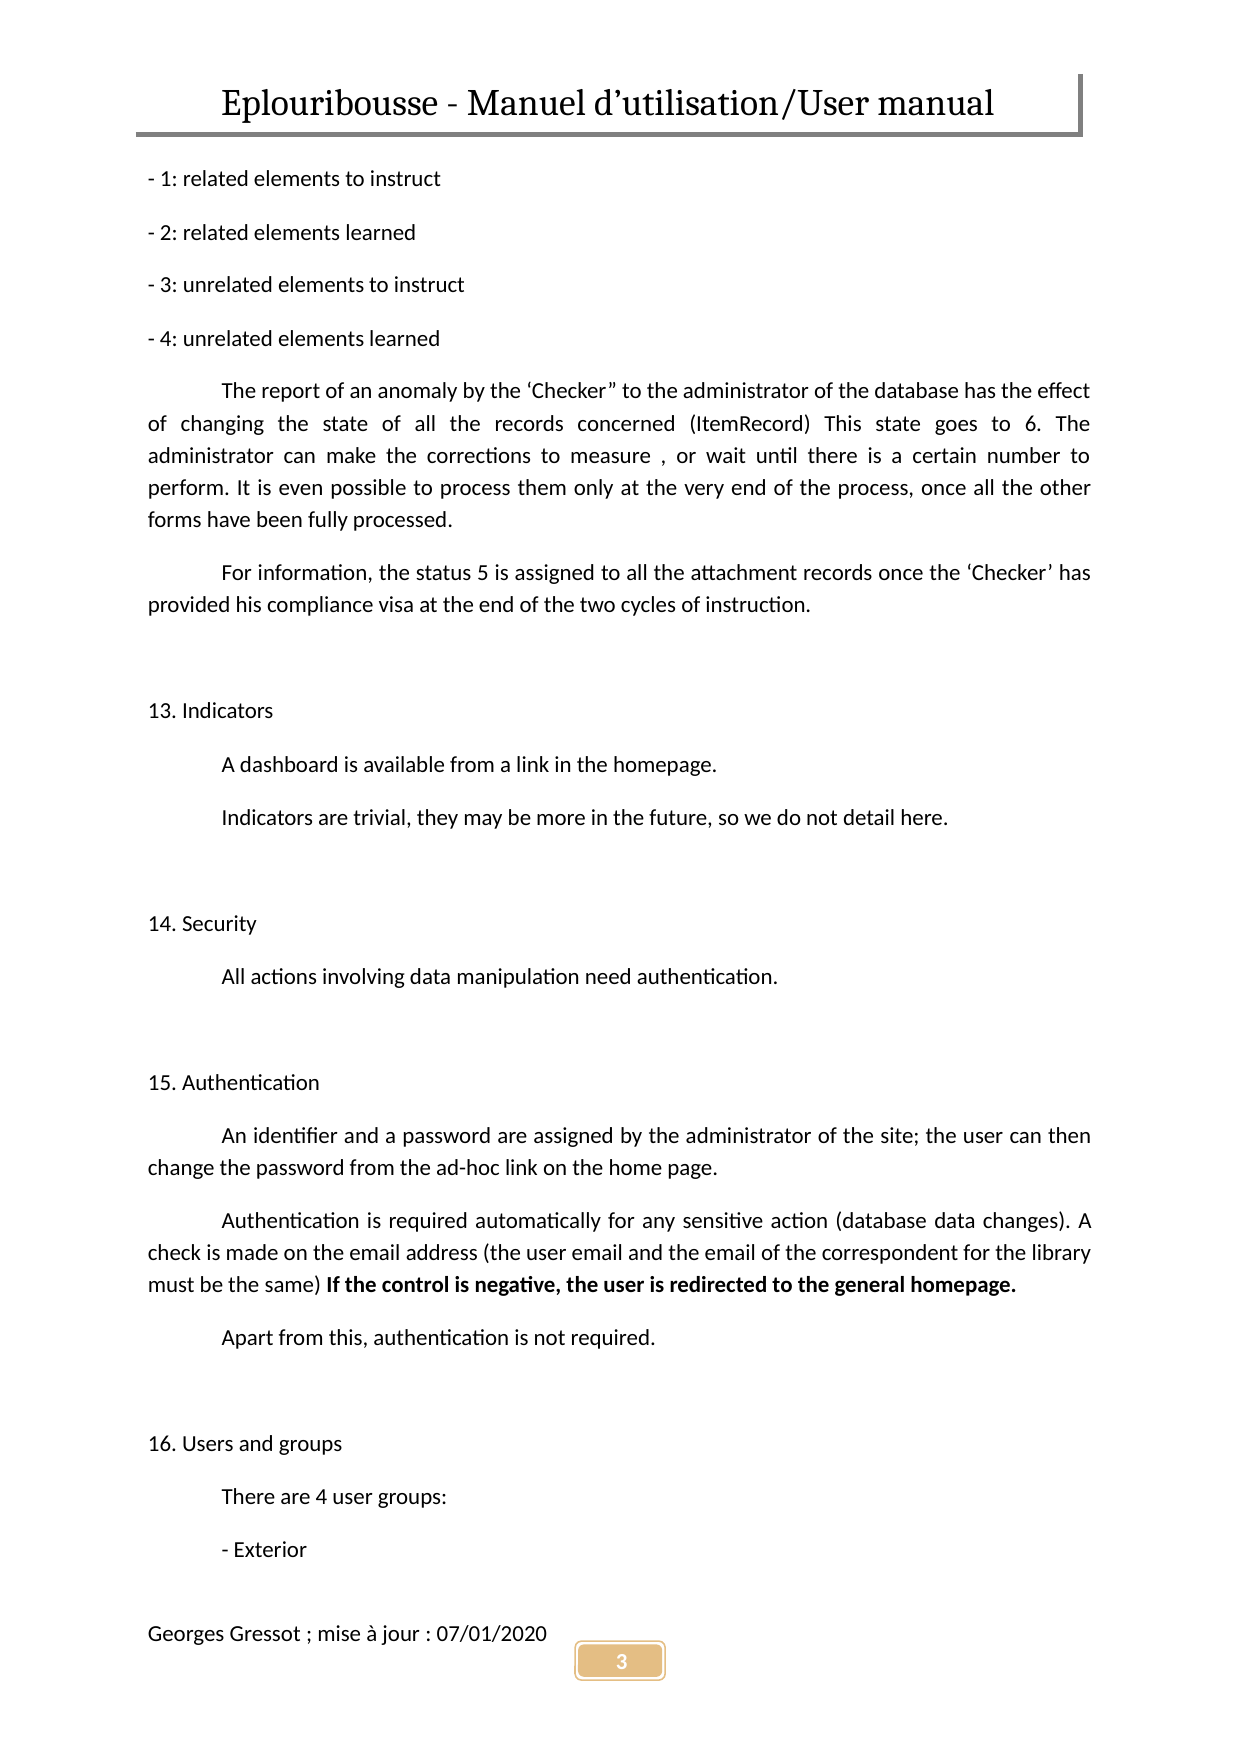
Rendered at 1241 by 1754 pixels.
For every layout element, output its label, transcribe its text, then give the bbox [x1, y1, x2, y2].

text - Exterior [221, 1536, 1093, 1563]
text A dashboard is available from a link in the homepage. [148, 750, 1093, 778]
text 13. Indicators [148, 697, 1093, 725]
text - 1: related elements to instruct [148, 164, 1093, 193]
text 16. Users and groups [148, 1429, 1093, 1457]
text 14. Security [148, 909, 1093, 937]
text An identifier and a password are assigned by the administrator of the site; the user can then change the password from the ad-hoc link on the home page. [148, 1121, 1093, 1181]
text Indicators are trivial, they may be more in the future, so we do not detail here. [148, 803, 1093, 831]
text - 2: related elements learned [148, 218, 1093, 246]
text - 4: unrelated elements learned [148, 324, 1093, 352]
text The report of an anomaly by the ‘Checker” to the administrator of the database has the effect of changing the state of all the records concerned (ItemRecord) This state goes to 6. The administrator can make the corrections to measure , or wait until there is a certain number to perform. It is even possible to process them only at the very end of the process, once all the other forms have been fully processed. [148, 377, 1093, 533]
text Apart from this, authentication is not required. [148, 1323, 1093, 1351]
text All actions involving data manipulation need authentication. [148, 962, 1093, 990]
text There are 4 user groups: [148, 1482, 1093, 1511]
text 15. Authentication [148, 1068, 1093, 1096]
text - 3: unrelated elements to instruct [148, 271, 1093, 299]
text Authentication is required automatically for any sensitive action (database data changes). A check is made on the email address (the user email and the email of the correspondent for the library must be the same) If the control is negative, the user is redirected to the general homepage. [148, 1206, 1093, 1298]
text For information, the status 5 is assigned to all the attachment records once the ‘Checker’ has provided his compliance visa at the end of the two cycles of instruction. [148, 558, 1093, 619]
